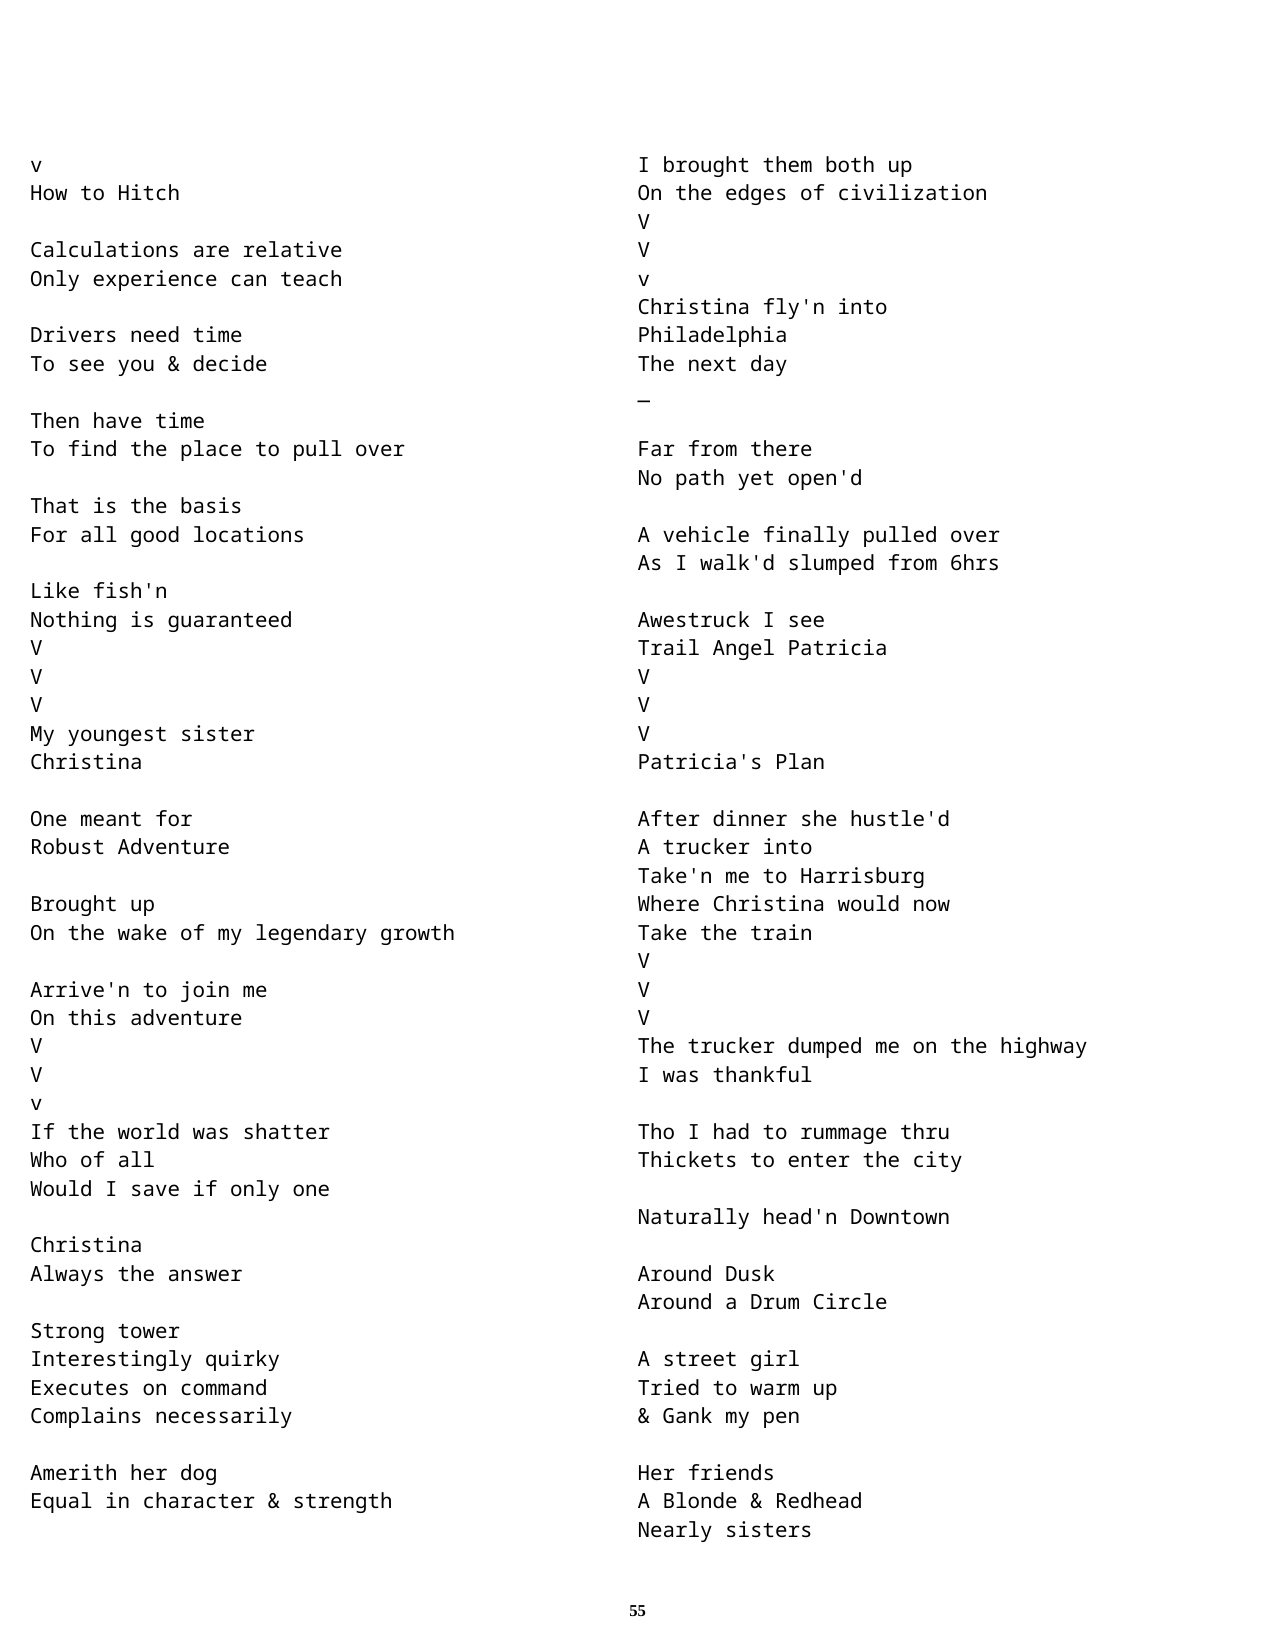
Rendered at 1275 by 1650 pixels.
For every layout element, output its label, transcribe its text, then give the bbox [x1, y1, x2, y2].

text Executes on command [30, 1373, 637, 1401]
text Thickets to enter the city [637, 1145, 1245, 1174]
text Robust Adventure [30, 832, 637, 861]
text v [30, 150, 637, 178]
text v [637, 264, 1245, 292]
text Trail Angel Patricia [637, 633, 1245, 662]
text Strong tower [30, 1316, 637, 1344]
text _ [637, 377, 1245, 406]
text Philadelphia [637, 321, 1245, 349]
text Tried to warm up [637, 1373, 1245, 1401]
text As I walk'd slumped from 6hrs [637, 548, 1245, 577]
text Amerith her dog [30, 1458, 637, 1487]
text Like fish'n [30, 577, 637, 605]
text Naturally head'n Downtown [637, 1202, 1245, 1231]
text Then have time [30, 406, 637, 434]
text Christina fly'n into [637, 292, 1245, 321]
text V [637, 235, 1245, 264]
text Take'n me to Harrisburg [637, 861, 1245, 889]
text Far from there [637, 434, 1245, 463]
text V [637, 719, 1245, 747]
text One meant for [30, 804, 637, 832]
text Equal in character & strength [30, 1487, 637, 1515]
text The trucker dumped me on the highway [637, 1032, 1245, 1060]
text Only experience can teach [30, 264, 637, 292]
text Nothing is guaranteed [30, 605, 637, 633]
text Nearly sisters [637, 1515, 1245, 1543]
text The next day [637, 349, 1245, 377]
text V [637, 1003, 1245, 1032]
text That is the basis [30, 491, 637, 520]
text To see you & decide [30, 349, 637, 377]
text Who of all [30, 1145, 637, 1174]
text On the edges of civilization [637, 178, 1245, 207]
text Interestingly quirky [30, 1344, 637, 1373]
text V [30, 662, 637, 690]
text Where Christina would now [637, 889, 1245, 918]
text Awestruck I see [637, 605, 1245, 633]
text V [637, 975, 1245, 1003]
text A vehicle finally pulled over [637, 520, 1245, 548]
text & Gank my pen [637, 1401, 1245, 1430]
text For all good locations [30, 520, 637, 548]
text Arrive'n to join me [30, 975, 637, 1003]
text Calculations are relative [30, 235, 637, 264]
text I brought them both up [637, 150, 1245, 178]
text Tho I had to rummage thru [637, 1117, 1245, 1145]
text V [30, 690, 637, 719]
text On this adventure [30, 1003, 637, 1032]
text My youngest sister [30, 719, 637, 747]
text V [637, 946, 1245, 975]
text I was thankful [637, 1060, 1245, 1088]
text Drivers need time [30, 321, 637, 349]
text Brought up [30, 889, 637, 918]
text v [30, 1088, 637, 1117]
text V [637, 690, 1245, 719]
text Patricia's Plan [637, 747, 1245, 776]
text Take the train [637, 918, 1245, 946]
text Would I save if only one [30, 1174, 637, 1202]
text V [30, 1060, 637, 1088]
text Complains necessarily [30, 1401, 637, 1430]
text After dinner she hustle'd [637, 804, 1245, 832]
text Her friends [637, 1458, 1245, 1487]
text Christina [30, 1231, 637, 1259]
text Christina [30, 747, 637, 776]
text V [30, 633, 637, 662]
text V [637, 207, 1245, 235]
text Around a Drum Circle [637, 1287, 1245, 1316]
text On the wake of my legendary growth [30, 918, 637, 946]
text Around Dusk [637, 1259, 1245, 1287]
text If the world was shatter [30, 1117, 637, 1145]
text A trucker into [637, 832, 1245, 861]
text No path yet open'd [637, 463, 1245, 491]
text V [637, 662, 1245, 690]
text To find the place to pull over [30, 434, 637, 463]
text Always the answer [30, 1259, 637, 1287]
text A Blonde & Redhead [637, 1487, 1245, 1515]
text How to Hitch [30, 178, 637, 207]
text A street girl [637, 1344, 1245, 1373]
text V [30, 1032, 637, 1060]
